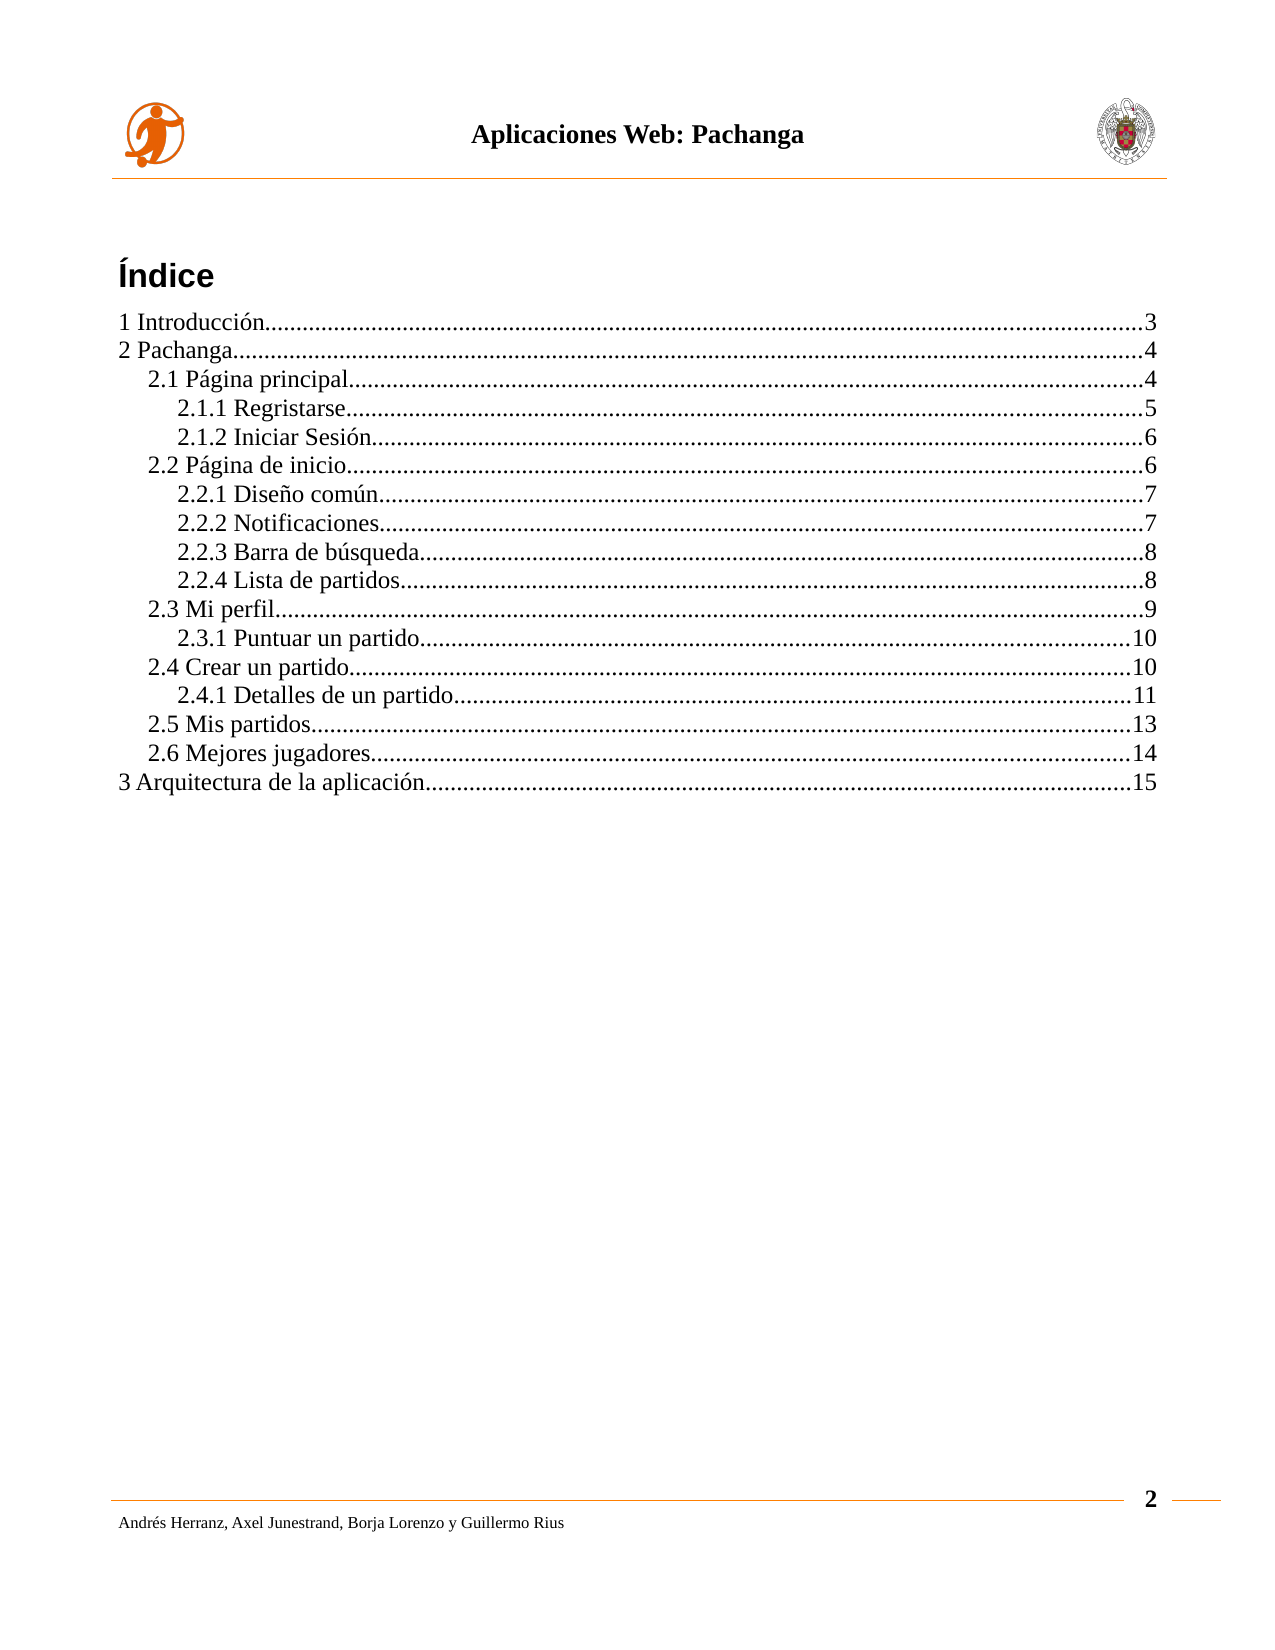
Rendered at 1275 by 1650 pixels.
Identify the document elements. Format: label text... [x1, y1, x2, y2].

text 2.2 Página de inicio 6 [148, 450, 1157, 479]
text 3 Arquitectura de la aplicación 15 [118, 767, 1157, 795]
text 2.1.1 Regristarse 5 [177, 393, 1157, 422]
subtitle Índice [118, 256, 1157, 294]
text 2.4.1 Detalles de un partido 11 [177, 680, 1157, 709]
text 2.1 Página principal 4 [148, 364, 1157, 393]
text 2.1.2 Iniciar Sesión 6 [177, 422, 1157, 450]
text 2.2.2 Notificaciones 7 [177, 508, 1157, 537]
text 2.2.3 Barra de búsqueda 8 [177, 537, 1157, 565]
picture [118, 94, 188, 178]
text 2.2.4 Lista de partidos 8 [177, 565, 1157, 594]
text 2.3 Mi perfil 9 [148, 594, 1157, 623]
text 2.3.1 Puntuar un partido 10 [177, 623, 1157, 652]
text 2.5 Mis partidos 13 [148, 709, 1157, 738]
text 2 Pachanga 4 [118, 335, 1157, 364]
text 2.4 Crear un partido 10 [148, 652, 1157, 680]
text 2.2.1 Diseño común 7 [177, 479, 1157, 508]
text 2.6 Mejores jugadores 14 [148, 738, 1157, 767]
text 1 Introducción 3 [118, 307, 1157, 335]
picture [1095, 96, 1157, 167]
